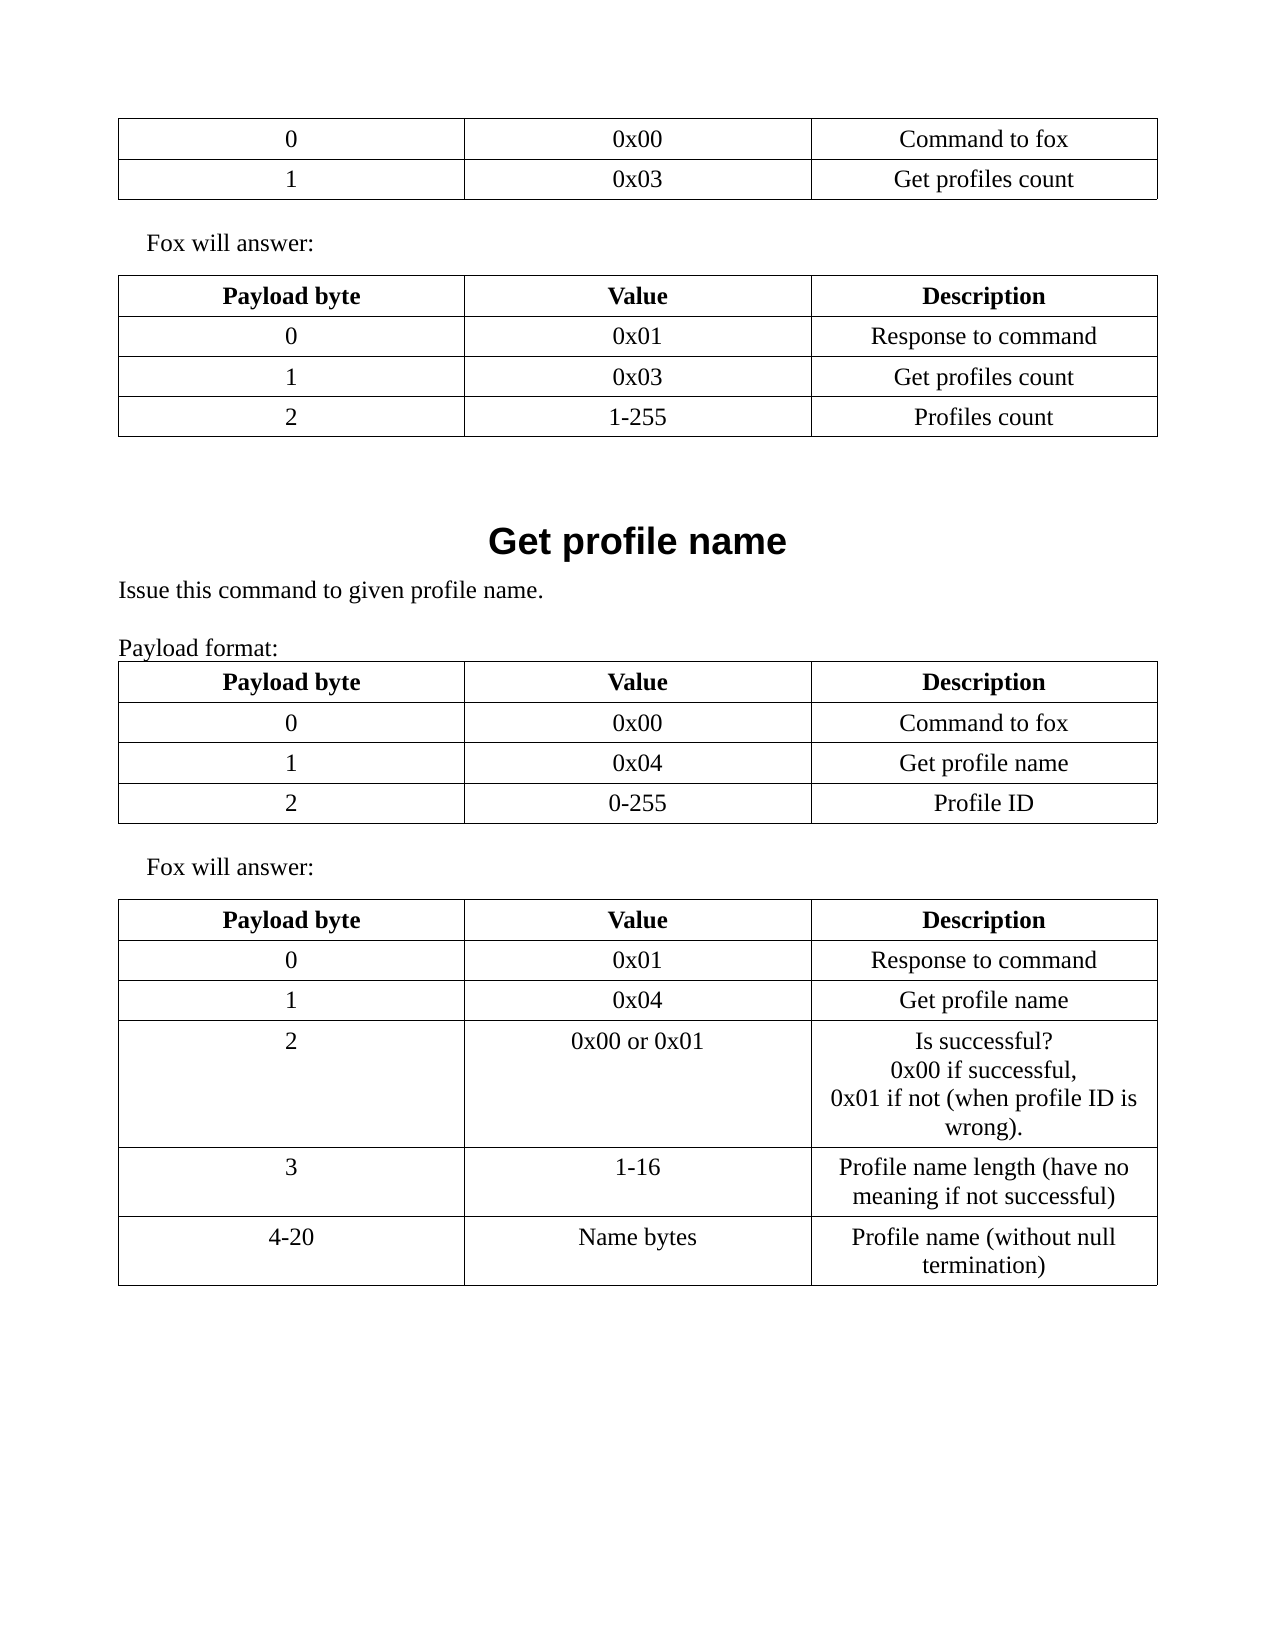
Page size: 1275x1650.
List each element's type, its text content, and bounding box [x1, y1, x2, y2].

table_cell Profile name (without null termination) [812, 1217, 1157, 1285]
table_header Value [465, 276, 811, 316]
table_cell 1 [119, 160, 464, 199]
table_cell Profiles count [812, 397, 1157, 436]
table_cell 0x04 [465, 981, 811, 1020]
table_cell Get profiles count [812, 160, 1157, 199]
table_cell 0-255 [465, 784, 811, 823]
table_cell 2 [119, 397, 464, 436]
table_cell Response to command [812, 941, 1157, 980]
table_cell 2 [119, 784, 464, 823]
text Issue this command to given profile name. [118, 575, 1157, 604]
table_cell Command to fox [812, 703, 1157, 742]
table_cell 0x01 [465, 317, 811, 356]
table_cell 2 [119, 1021, 464, 1147]
table_cell Get profile name [812, 981, 1157, 1020]
table_header Value [465, 662, 811, 702]
table_cell Profile ID [812, 784, 1157, 823]
table_header Description [812, 276, 1157, 316]
table_cell Is successful? 0x00 if successful, 0x01 if not (when profile ID is wrong). [812, 1021, 1157, 1147]
table_cell Profile name length (have no meaning if not successful) [812, 1148, 1157, 1216]
table_cell 1-255 [465, 397, 811, 436]
table_cell 3 [119, 1148, 464, 1216]
table_cell 1 [119, 981, 464, 1020]
table_cell Get profile name [812, 743, 1157, 782]
text Fox will answer: [118, 852, 1157, 880]
table_cell 1-16 [465, 1148, 811, 1216]
table_cell 0x03 [465, 357, 811, 396]
text Fox will answer: [118, 228, 1157, 256]
table_cell 0x00 [465, 119, 811, 158]
subtitle Get profile name [118, 519, 1157, 563]
text Payload format: [118, 633, 1157, 661]
table_header Payload byte [119, 900, 464, 939]
table_cell 0 [119, 317, 464, 356]
table_cell 4-20 [119, 1217, 464, 1285]
table_cell 0 [119, 703, 464, 742]
table_cell 1 [119, 357, 464, 396]
table_cell Name bytes [465, 1217, 811, 1285]
table_header Payload byte [119, 276, 464, 316]
table_cell 0x00 or 0x01 [465, 1021, 811, 1147]
table_cell 1 [119, 743, 464, 782]
table_cell 0 [119, 941, 464, 980]
table_cell 0x01 [465, 941, 811, 980]
table_header Description [812, 900, 1157, 939]
table_cell 0x00 [465, 703, 811, 742]
table_header Description [812, 662, 1157, 702]
table_cell Command to fox [812, 119, 1157, 158]
table_header Payload byte [119, 662, 464, 702]
table_cell 0 [119, 119, 464, 158]
table_cell Get profiles count [812, 357, 1157, 396]
table_cell Response to command [812, 317, 1157, 356]
table_header Value [465, 900, 811, 939]
table_cell 0x03 [465, 160, 811, 199]
table_cell 0x04 [465, 743, 811, 782]
